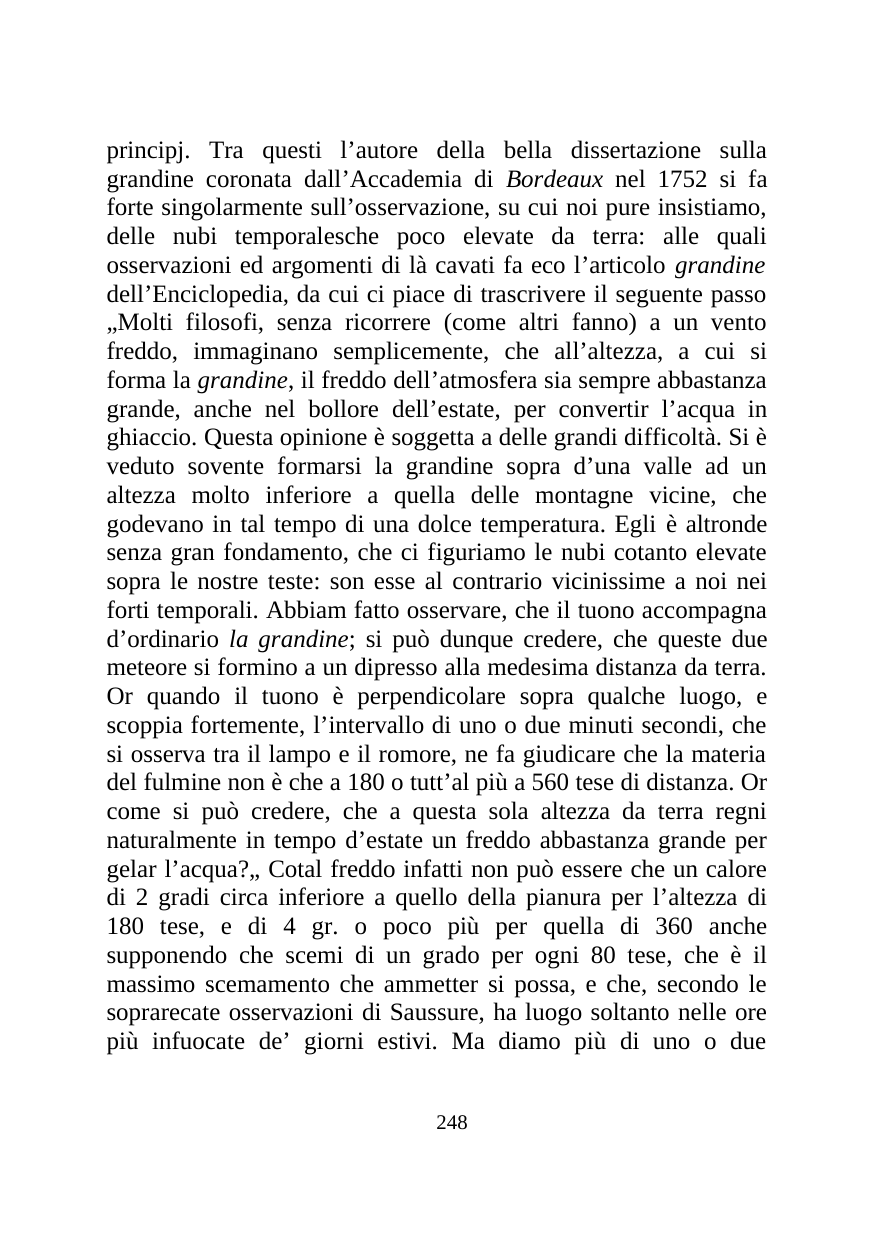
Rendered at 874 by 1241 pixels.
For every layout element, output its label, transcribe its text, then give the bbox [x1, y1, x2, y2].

text principj. Tra questi l’autore della bella dissertazione sulla grandine coronata dall’Accademia di Bordeaux nel 1752 si fa forte singolarmente sull’osservazione, su cui noi pure insistiamo, delle nubi temporalesche poco elevate da terra: alle quali osservazioni ed argomenti di là cavati fa eco l’articolo grandine dell’Enciclopedia, da cui ci piace di trascrivere il seguente passo „Molti filosofi, senza ricorrere (come altri fanno) a un vento freddo, immaginano semplicemente, che all’altezza, a cui si forma la grandine, il freddo dell’atmosfera sia sempre abbastanza grande, anche nel bollore dell’estate, per convertir l’acqua in ghiaccio. Questa opinione è soggetta a delle grandi difficoltà. Si è veduto sovente formarsi la grandine sopra d’una valle ad un altezza molto inferiore a quella delle montagne vicine, che godevano in tal tempo di una dolce temperatura. Egli è altronde senza gran fondamento, che ci figuriamo le nubi cotanto elevate sopra le nostre teste: son esse al contrario vicinissime a noi nei forti temporali. Abbiam fatto osservare, che il tuono accompagna d’ordinario la grandine; si può dunque credere, che queste due meteore si formino a un dipresso alla medesima distanza da terra. Or quando il tuono è perpendicolare sopra qualche luogo, e scoppia fortemente, l’intervallo di uno o due minuti secondi, che si osserva tra il lampo e il romore, ne fa giudicare che la materia del fulmine non è che a 180 o tutt’al più a 560 tese di distanza. Or come si può credere, che a questa sola altezza da terra regni naturalmente in tempo d’estate un freddo abbastanza grande per gelar l’acqua?„ Cotal freddo infatti non può essere che un calore di 2 gradi circa inferiore a quello della pianura per l’altezza di 180 tese, e di 4 gr. o poco più per quella di 360 anche supponendo che scemi di un grado per ogni 80 tese, che è il massimo scemamento che ammetter si possa, e che, secondo le soprarecate osservazioni di Saussure, ha luogo soltanto nelle ore più infuocate de’ giorni estivi. Ma diamo più di uno o due [106, 135, 768, 1055]
